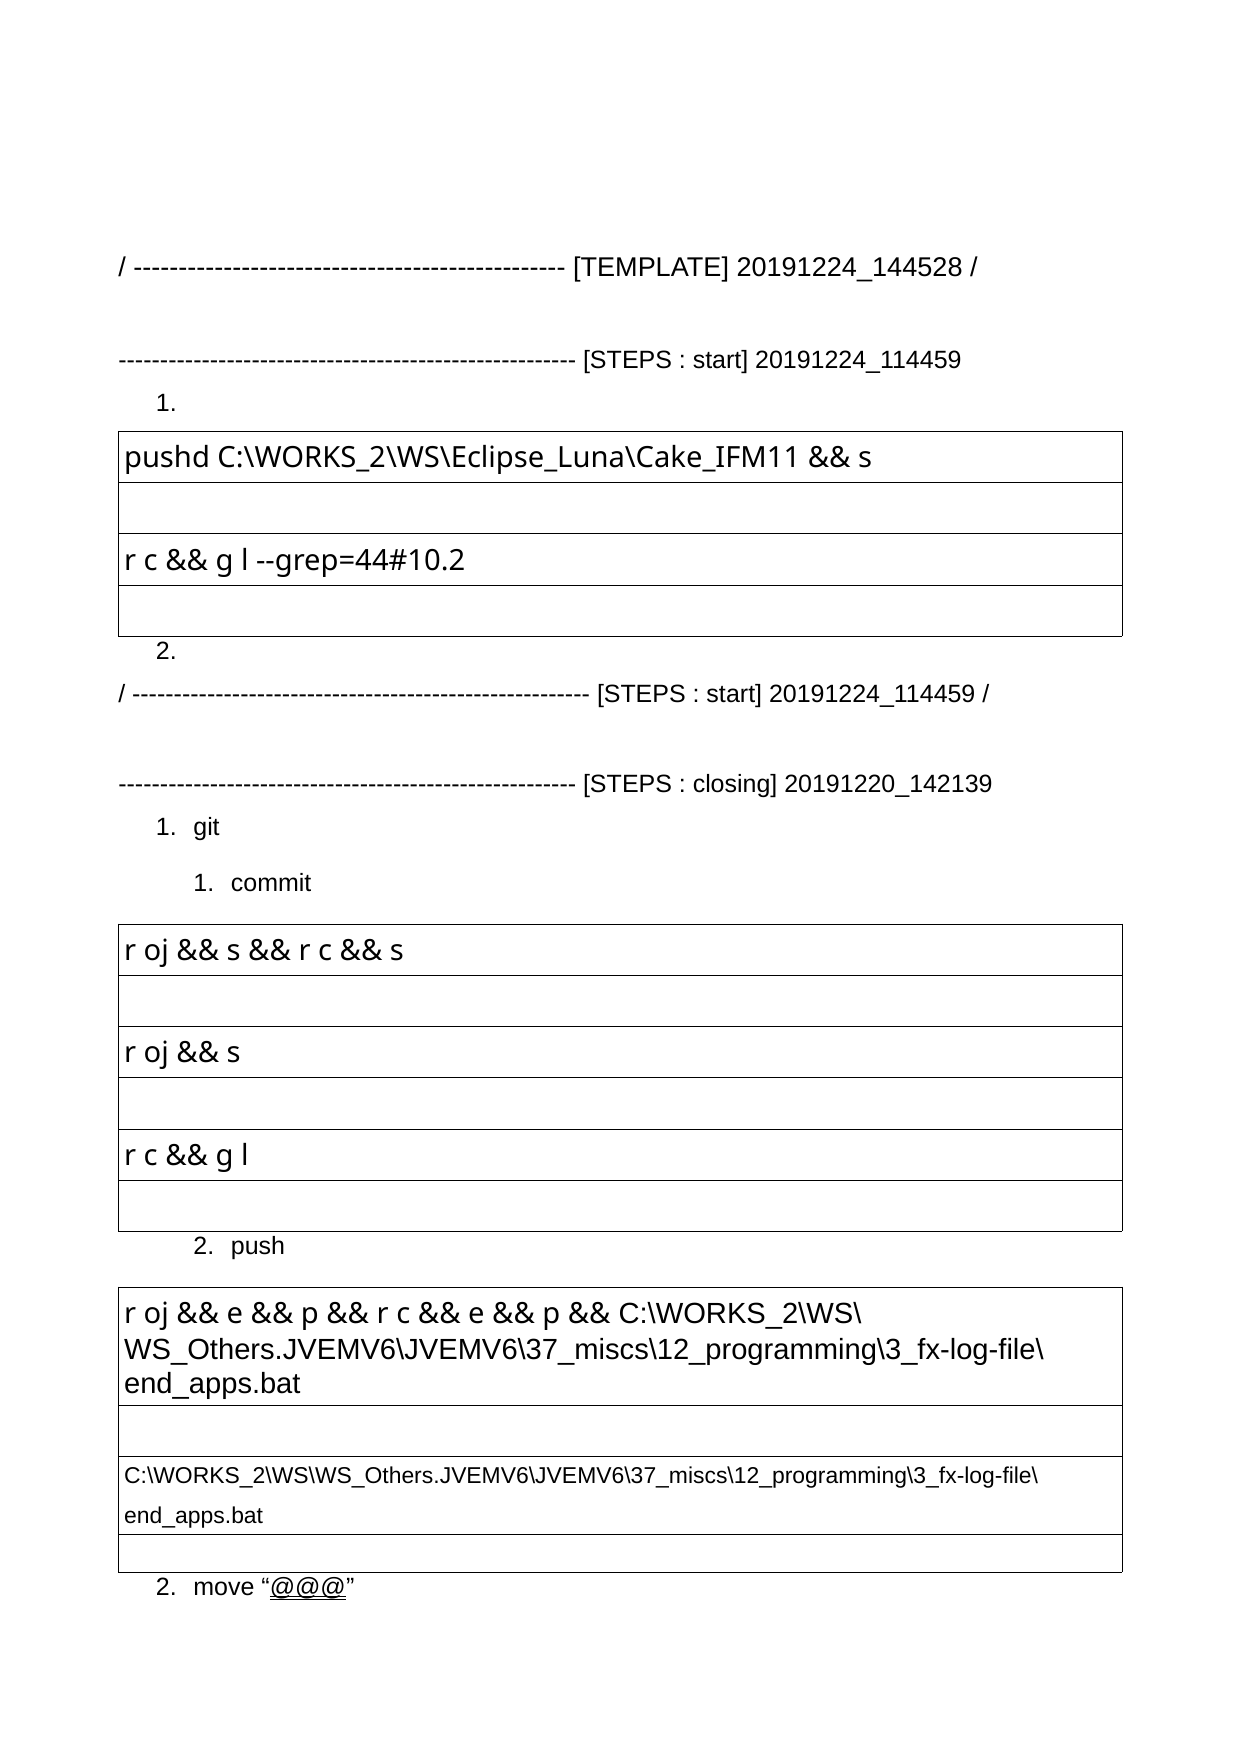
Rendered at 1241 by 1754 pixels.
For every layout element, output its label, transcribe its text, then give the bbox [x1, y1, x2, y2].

text / ------------------------------------------------ [TEMPLATE] 20191224_144528 / [118, 251, 1122, 282]
table_cell [119, 1078, 1122, 1128]
table_header r oj && e && p && r c && e && p && C:\WORKS_2\WS\WS_Others.JVEMV6\JVEMV6\37_miscs\12_programming\3_fx-log-file\end_apps.bat [119, 1288, 1122, 1405]
table_cell [119, 586, 1122, 636]
table_cell r c && g l --grep=44#10.2 [119, 534, 1122, 584]
text / ------------------------------------------------------- [STEPS : start] 20191224_114459 / [118, 679, 1122, 708]
table_cell C:\WORKS_2\WS\WS_Others.JVEMV6\JVEMV6\37_miscs\12_programming\3_fx-log-file\end_apps.bat [119, 1457, 1122, 1534]
list git [156, 812, 1122, 841]
table_cell [119, 1181, 1122, 1231]
list move “@@@” [156, 1573, 1122, 1600]
table_header r oj && s && r c && s [119, 925, 1122, 975]
table_cell [119, 483, 1122, 533]
text ------------------------------------------------------- [STEPS : start] 20191224_114459 [118, 344, 1122, 373]
table_header pushd C:\WORKS_2\WS\Eclipse_Luna\Cake_IFM11 && s [119, 432, 1122, 482]
table_cell r oj && s [119, 1027, 1122, 1077]
table_cell [119, 976, 1122, 1026]
table_cell r c && g l [119, 1130, 1122, 1180]
text ------------------------------------------------------- [STEPS : closing] 20191220_142139 [118, 769, 1122, 798]
table_cell [119, 1406, 1122, 1456]
list push [193, 1232, 1122, 1260]
table_cell [119, 1535, 1122, 1572]
list commit [193, 868, 1122, 897]
